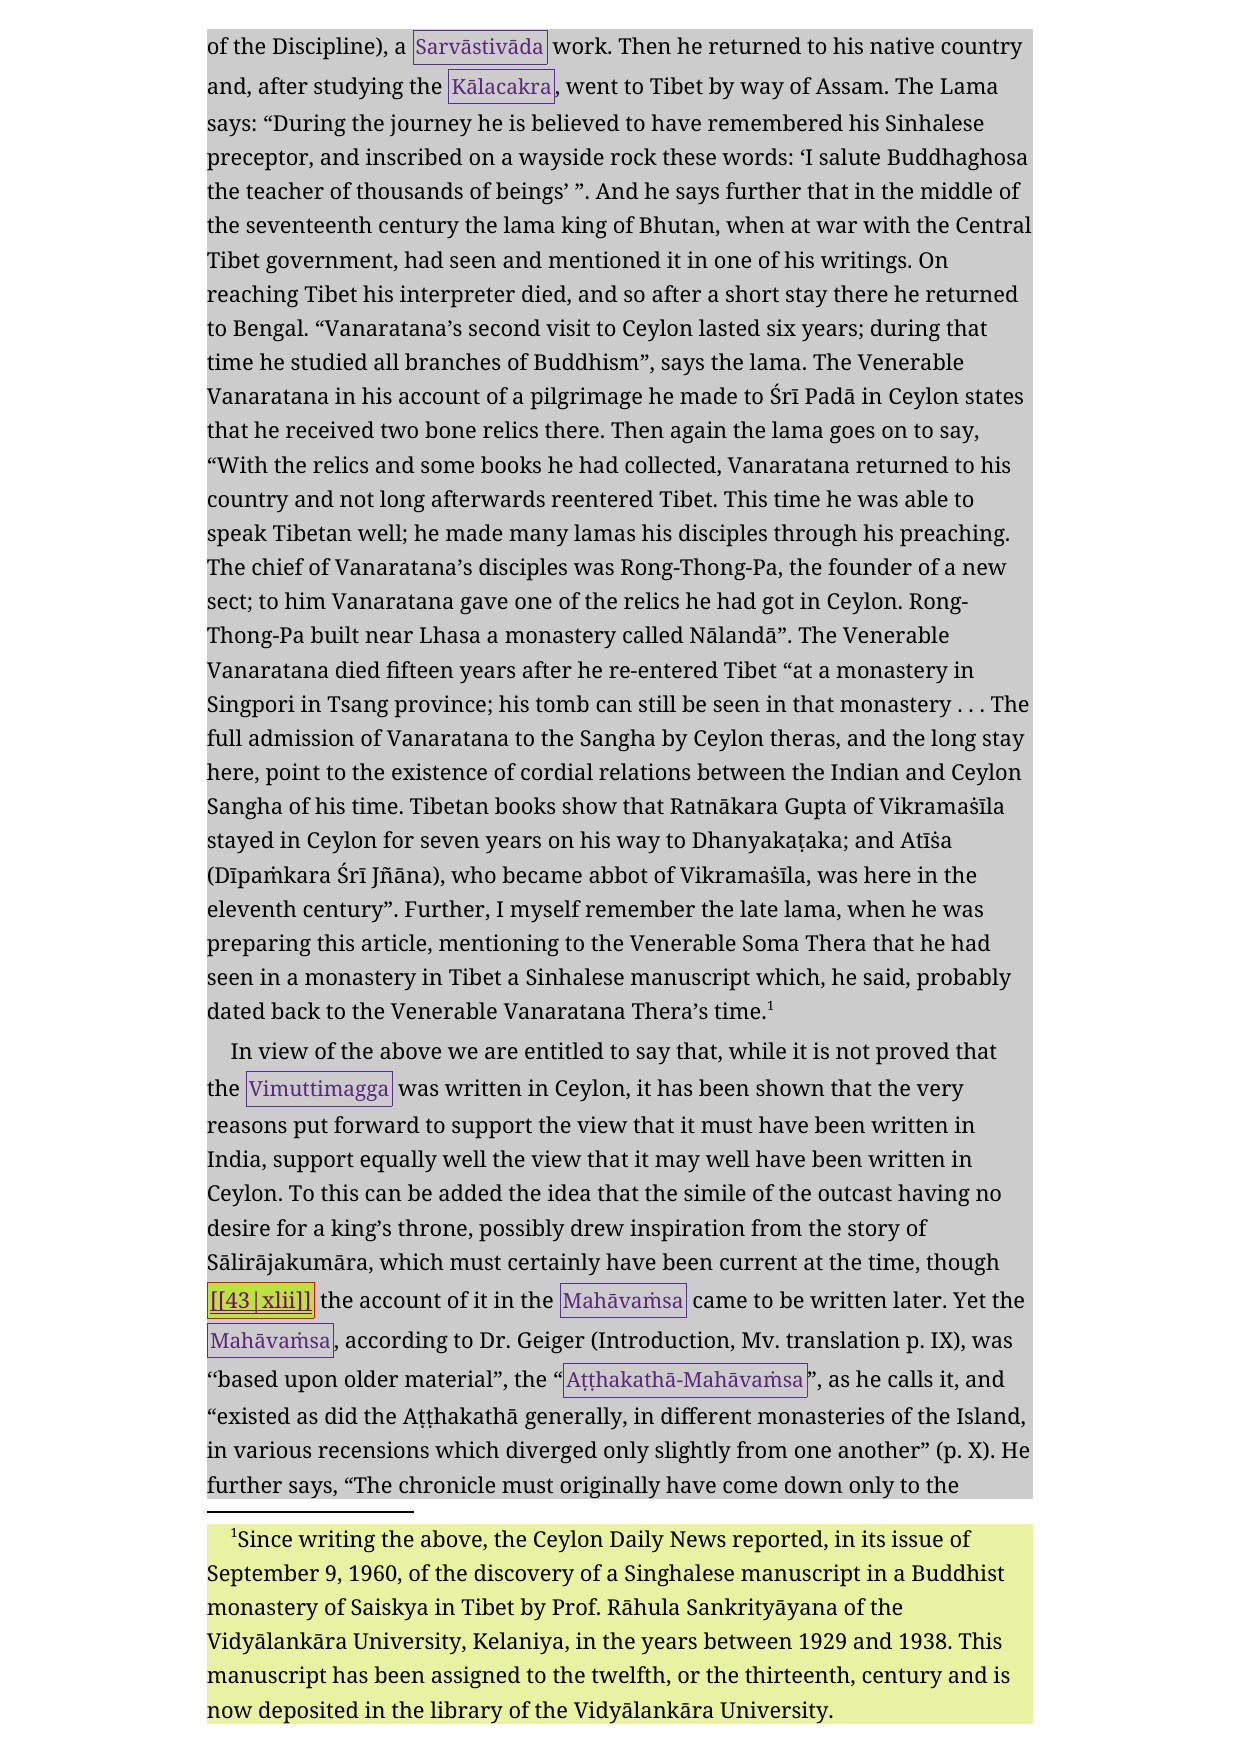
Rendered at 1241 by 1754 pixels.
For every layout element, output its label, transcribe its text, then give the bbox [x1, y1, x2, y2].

text In view of the above we are entitled to say that, while it is not proved that the Vimuttimagga was written in Ceylon, it has been shown that the very reasons put forward to support the view that it must have been written in India, support equally well the view that it may well have been written in Ceylon. To this can be added the idea that the simile of the outcast having no desire for a king’s throne, possibly drew inspiration from the story of Sālirājakumāra, which must certainly have been current at the time, though [[43|xlii]] the account of it in the Mahāvaṁsa came to be written later. Yet the Mahāvaṁsa, according to Dr. Geiger (Introduction, Mv. translation p. IX), was ‘‘based upon older material”, the “Aṭṭhakathā-Mahāvaṁsa”, as he calls it, and “existed as did the Aṭṭhakathā generally, in different monasteries of the Island, in various recensions which diverged only slightly from one another” (p. X). He further says, “The chronicle must originally have come down only to the [207, 1036, 1033, 1499]
text of the Discipline), a Sarvāstivāda work. Then he returned to his native country and, after studying the Kālacakra, went to Tibet by way of Assam. The Lama says: “During the journey he is believed to have remembered his Sinhalese preceptor, and inscribed on a wayside rock these words: ‘I salute Buddhaghosa the teacher of thousands of beings’ ”. And he says further that in the middle of the seventeenth century the lama king of Bhutan, when at war with the Central Tibet government, had seen and mentioned it in one of his writings. On reaching Tibet his interpreter died, and so after a short stay there he returned to Bengal. “Vanaratana’s second visit to Ceylon lasted six years; during that time he studied all branches of Buddhism”, says the lama. The Venerable Vanaratana in his account of a pilgrimage he made to Śrī Padā in Ceylon states that he received two bone relics there. Then again the lama goes on to say, “With the relics and some books he had collected, Vanaratana returned to his country and not long afterwards reentered Tibet. This time he was able to speak Tibetan well; he made many lamas his disciples through his preaching. The chief of Vanaratana’s disciples was Rong-Thong-Pa, the founder of a new sect; to him Vanaratana gave one of the relics he had got in Ceylon. Rong-Thong-Pa built near Lhasa a monastery called Nālandā”. The Venerable Vanaratana died fifteen years after he re-entered Tibet “at a monastery in Singpori in Tsang province; his tomb can still be seen in that monastery . . . The full admission of Vanaratana to the Sangha by Ceylon theras, and the long stay here, point to the existence of cordial relations between the Indian and Ceylon Sangha of his time. Tibetan books show that Ratnākara Gupta of Vikramaṡīla stayed in Ceylon for seven years on his way to Dhanyakaṭaka; and Atīṡa (Dīpaṁkara Śrī Jñāna), who became abbot of Vikramaṡīla, was here in the eleventh century”. Further, I myself remember the late lama, when he was preparing this article, mentioning to the Venerable Soma Thera that he had seen in a monastery in Tibet a Sinhalese manuscript which, he said, probably dated back to the Venerable Vanaratana Thera’s time. [207, 29, 1033, 1026]
text Since writing the above, the Ceylon Daily News reported, in its issue of September 9, 1960, of the discovery of a Singhalese manuscript in a Buddhist monastery of Saiskya in Tibet by Prof. Rāhula Sankrityāyana of the Vidyālankāra University, Kelaniya, in the years between 1929 and 1938. This manuscript has been assigned to the twelfth, or the thirteenth, century and is now deposited in the library of the Vidyālankāra University. [207, 1524, 1033, 1724]
